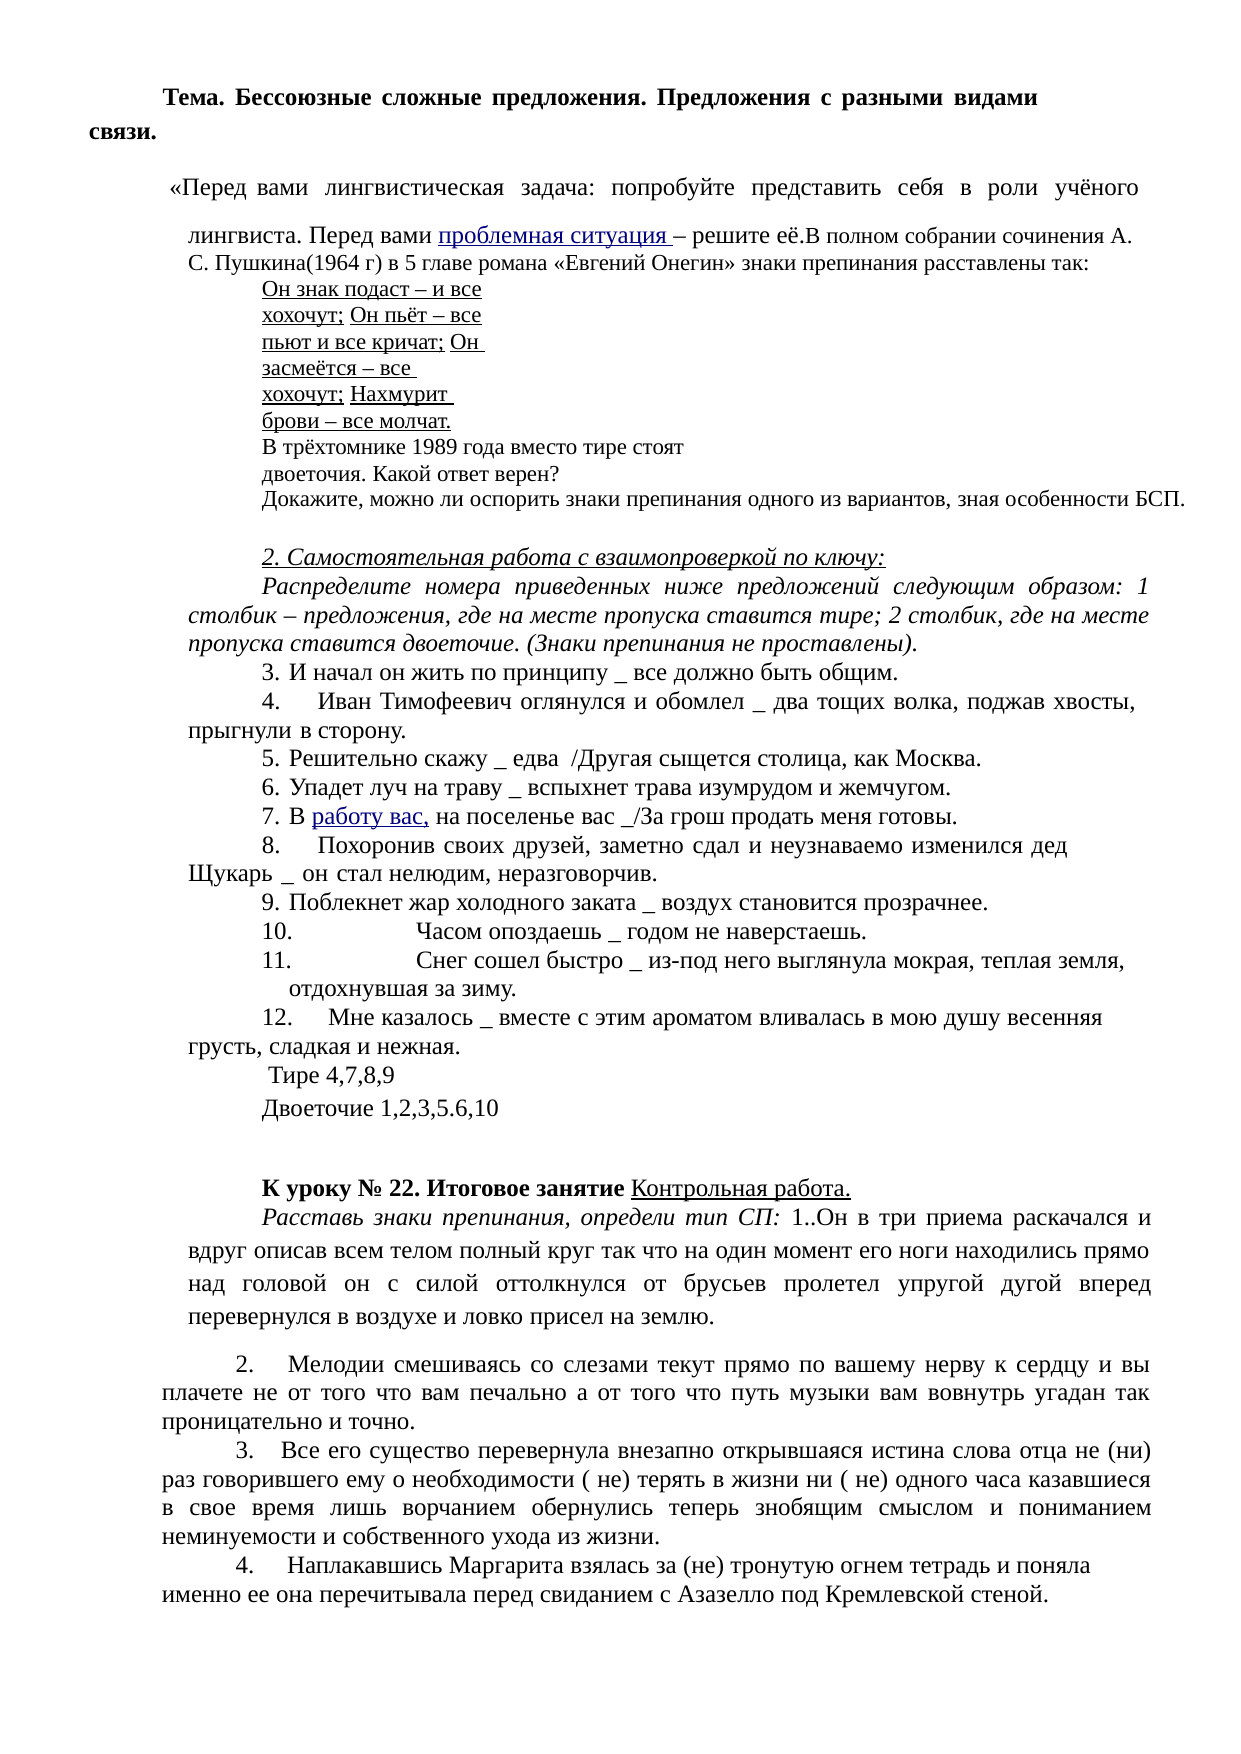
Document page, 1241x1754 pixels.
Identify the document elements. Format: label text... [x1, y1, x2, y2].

list Решительно скажу _ едва /Другая сыщется столица, как Москва. [261, 743, 1240, 772]
text 2. Самостоятельная работа с взаимопроверкой по ключу: [262, 542, 1240, 571]
text Распределите номера приведенных ниже предложений следующим образом: 1 столбик – предложения, где на месте пропуска ставится тире; 2 столбик, где на месте пропуска ставится двоеточие. (Знаки препинания не проставлены). [188, 571, 1152, 657]
text Он знак подаст – и все хохочут; Он пьёт – все пьют и все кричат; Он засмеётся – все хохочут; Нахмурит брови – все молчат. [262, 275, 485, 433]
text Докажите, можно ли оспорить знаки препинания одного из вариантов, зная особенности БСП. [262, 486, 1240, 512]
list И начал он жить по принципу _ все должно быть общим. [261, 657, 1240, 686]
text Тире 4,7,8,9 [268, 1060, 1240, 1088]
list Мелодии смешиваясь со слезами текут прямо по вашему нерву к сердцу и вы плачете не от того что вам печально а от того что путь музыки вам вовнутрь угадан так проницательно и точно. [162, 1349, 1151, 1435]
text В трёхтомнике 1989 года вместо тире стоят двоеточия. Какой ответ верен? [262, 433, 702, 486]
text Расставь знаки препинания, определи тип СП: 1..Он в три приема раскачался и вдруг описав всем телом полный круг так что на один момент его ноги находились прямо над головой он с силой оттолкнулся от брусьев пролетел упругой дугой вперед перевернулся в воздухе и ловко присел на землю. [188, 1202, 1152, 1330]
list Мне казалось _ вместе с этим ароматом вливалась в мою душу весенняя грусть, сладкая и нежная. [188, 1002, 1151, 1060]
text К уроку № 22. Итоговое занятие Контрольная работа. [262, 1173, 1240, 1202]
list Снег сошел быстро _ из-под него выглянула мокрая, теплая земля, отдохнувшая за зиму. [261, 945, 1240, 1002]
list Все его существо перевернула внезапно открывшаяся истина слова отца не (ни) раз говорившего ему о необходимости ( не) терять в жизни ни ( не) одного часа казавшиеся в свое время лишь ворчанием обернулись теперь знобящим смыслом и пониманием неминуемости и собственного ухода из жизни. [162, 1435, 1152, 1550]
text «Перед вами лингвистическая задача: попробуйте представить себя в роли учёного [169, 172, 1240, 201]
text Тема. Бессоюзные сложные предложения. Предложения с разными видами [162, 82, 1240, 111]
text лингвиста. Перед вами проблемная ситуация – решите её.В полном собрании сочинения А. С. Пушкина(1964 г) в 5 главе романа «Евгений Онегин» знаки препинания расставлены так: [188, 220, 1151, 275]
list Часом опоздаешь _ годом не наверстаешь. [261, 916, 1240, 945]
list В работу вас, на поселенье вас _/За грош продать меня готовы. [261, 801, 1240, 830]
list Поблекнет жар холодного заката _ воздух становится прозрачнее. [261, 887, 1240, 916]
subtitle связи. [89, 116, 157, 145]
text Двоеточие 1,2,3,5.6,10 [262, 1093, 1240, 1122]
list Похоронив своих друзей, заметно сдал и неузнаваемо изменился дед Щукарь _ он стал нелюдим, неразговорчив. [188, 830, 1151, 887]
list Наплакавшись Маргарита взялась за (не) тронутую огнем тетрадь и поняла именно ее она перечитывала перед свиданием с Азазелло под Кремлевской стеной. [162, 1550, 1152, 1607]
list Упадет луч на траву _ вспыхнет трава изумрудом и жемчугом. [261, 772, 1240, 801]
list Иван Тимофеевич оглянулся и обомлел _ два тощих волка, поджав хвосты, прыгнули в сторону. [188, 686, 1151, 743]
